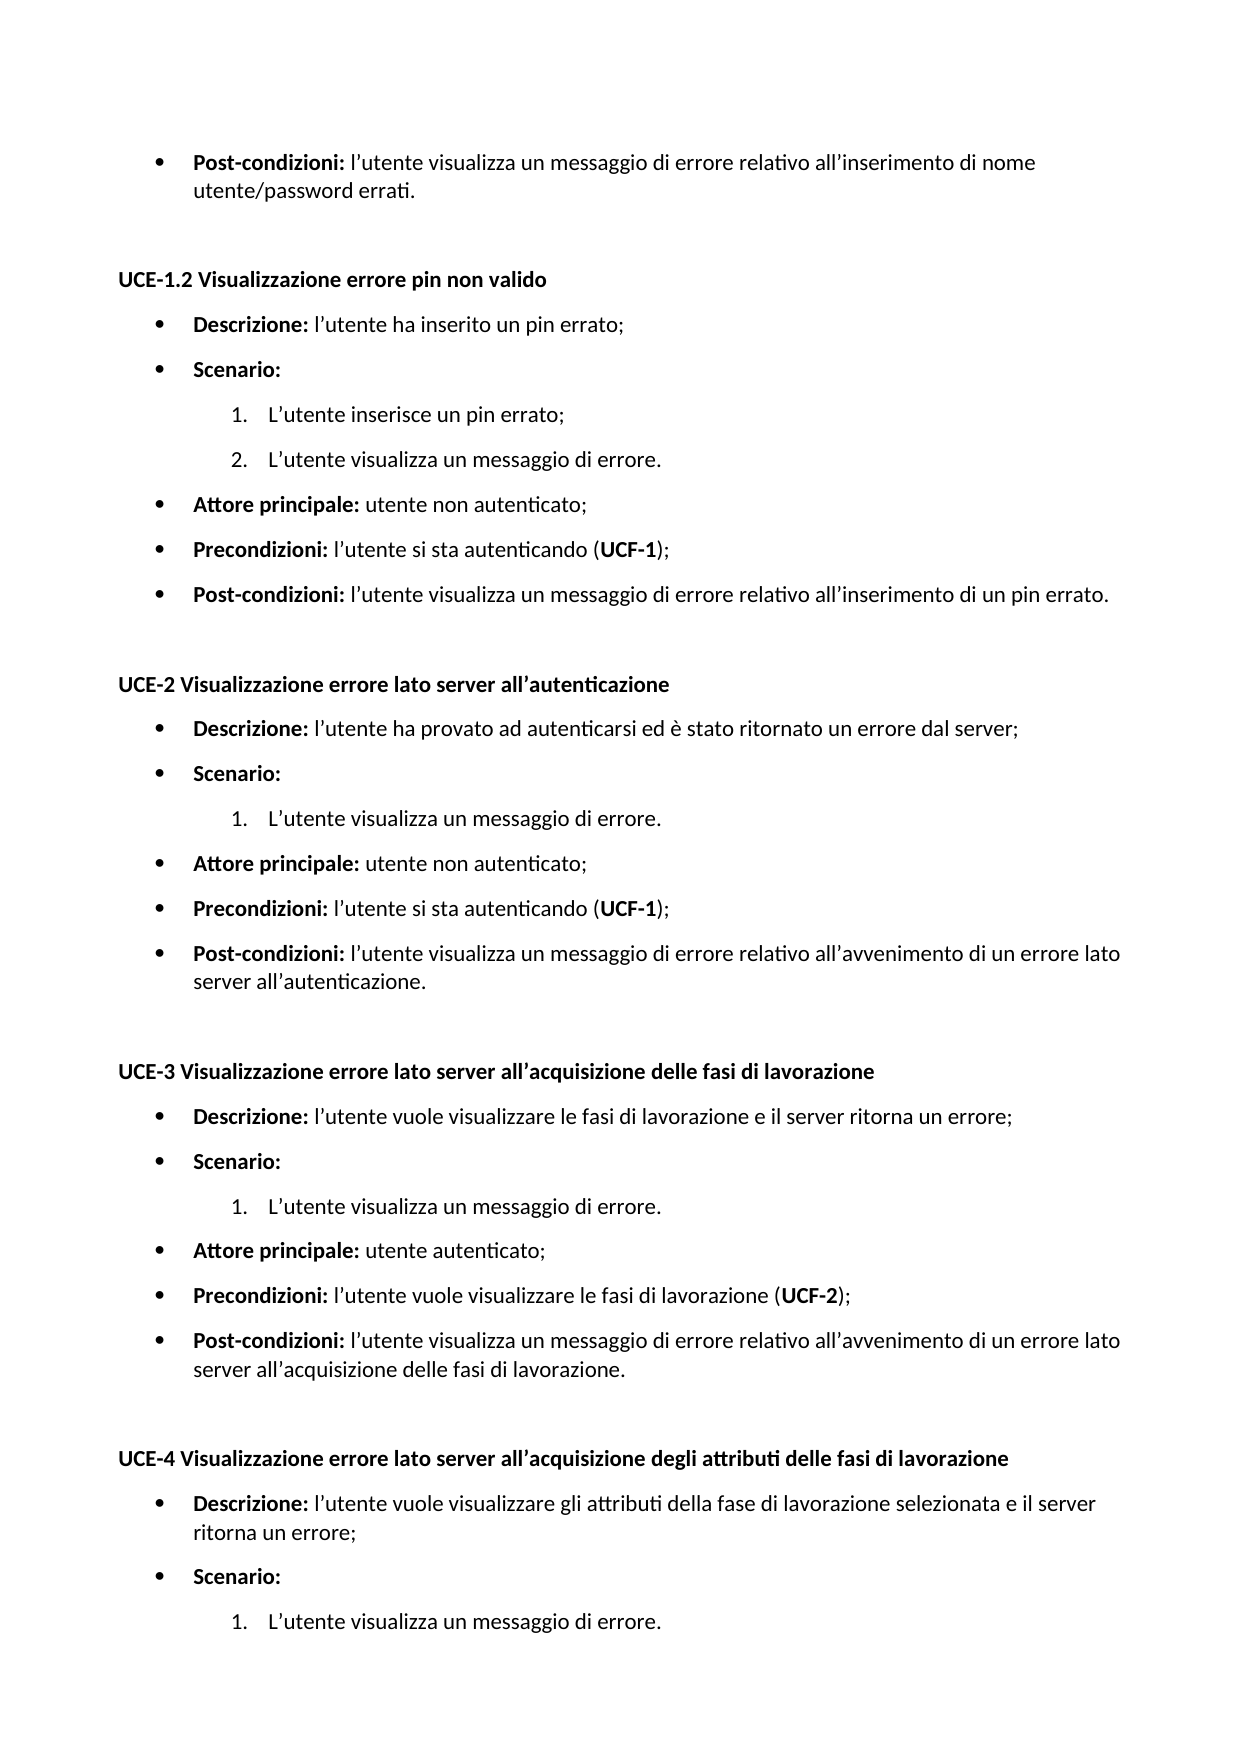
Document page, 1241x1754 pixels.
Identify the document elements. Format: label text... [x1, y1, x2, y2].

list Descrizione: l’utente ha inserito un pin errato; [156, 311, 1122, 338]
list L’utente visualizza un messaggio di errore. [231, 445, 1122, 473]
list Scenario: [156, 355, 1122, 383]
list Post-condizioni: l’utente visualizza un messaggio di errore relativo all’avvenimento di un errore lato server all’acquisizione delle fasi di lavorazione. [156, 1326, 1122, 1383]
text UCE-2 Visualizzazione errore lato server all’autenticazione [118, 670, 1122, 698]
list Attore principale: utente autenticato; [156, 1237, 1122, 1265]
list Post-condizioni: l’utente visualizza un messaggio di errore relativo all’inserimento di un pin errato. [156, 580, 1122, 608]
list Precondizioni: l’utente si sta autenticando (UCF-1); [156, 535, 1122, 563]
list Scenario: [156, 1147, 1122, 1175]
list Descrizione: l’utente ha provato ad autenticarsi ed è stato ritornato un errore dal server; [156, 714, 1122, 743]
list L’utente inserisce un pin errato; [231, 400, 1122, 428]
text UCE-3 Visualizzazione errore lato server all’acquisizione delle fasi di lavorazione [118, 1057, 1122, 1085]
list Scenario: [156, 1562, 1122, 1591]
text UCE-4 Visualizzazione errore lato server all’acquisizione degli attributi delle fasi di lavorazione [118, 1444, 1122, 1472]
list L’utente visualizza un messaggio di errore. [231, 1192, 1122, 1220]
list Scenario: [156, 759, 1122, 787]
list Descrizione: l’utente vuole visualizzare le fasi di lavorazione e il server ritorna un errore; [156, 1102, 1122, 1130]
list Attore principale: utente non autenticato; [156, 849, 1122, 877]
text UCE-1.2 Visualizzazione errore pin non valido [118, 266, 1122, 294]
list L’utente visualizza un messaggio di errore. [231, 1607, 1122, 1635]
list L’utente visualizza un messaggio di errore. [231, 804, 1122, 832]
list Post-condizioni: l’utente visualizza un messaggio di errore relativo all’avvenimento di un errore lato server all’autenticazione. [156, 939, 1122, 995]
list Attore principale: utente non autenticato; [156, 490, 1122, 518]
list Precondizioni: l’utente vuole visualizzare le fasi di lavorazione (UCF-2); [156, 1282, 1122, 1309]
list Descrizione: l’utente vuole visualizzare gli attributi della fase di lavorazione selezionata e il server ritorna un errore; [156, 1489, 1122, 1546]
list Precondizioni: l’utente si sta autenticando (UCF-1); [156, 894, 1122, 922]
list Post-condizioni: l’utente visualizza un messaggio di errore relativo all’inserimento di nome utente/password errati. [156, 148, 1122, 204]
